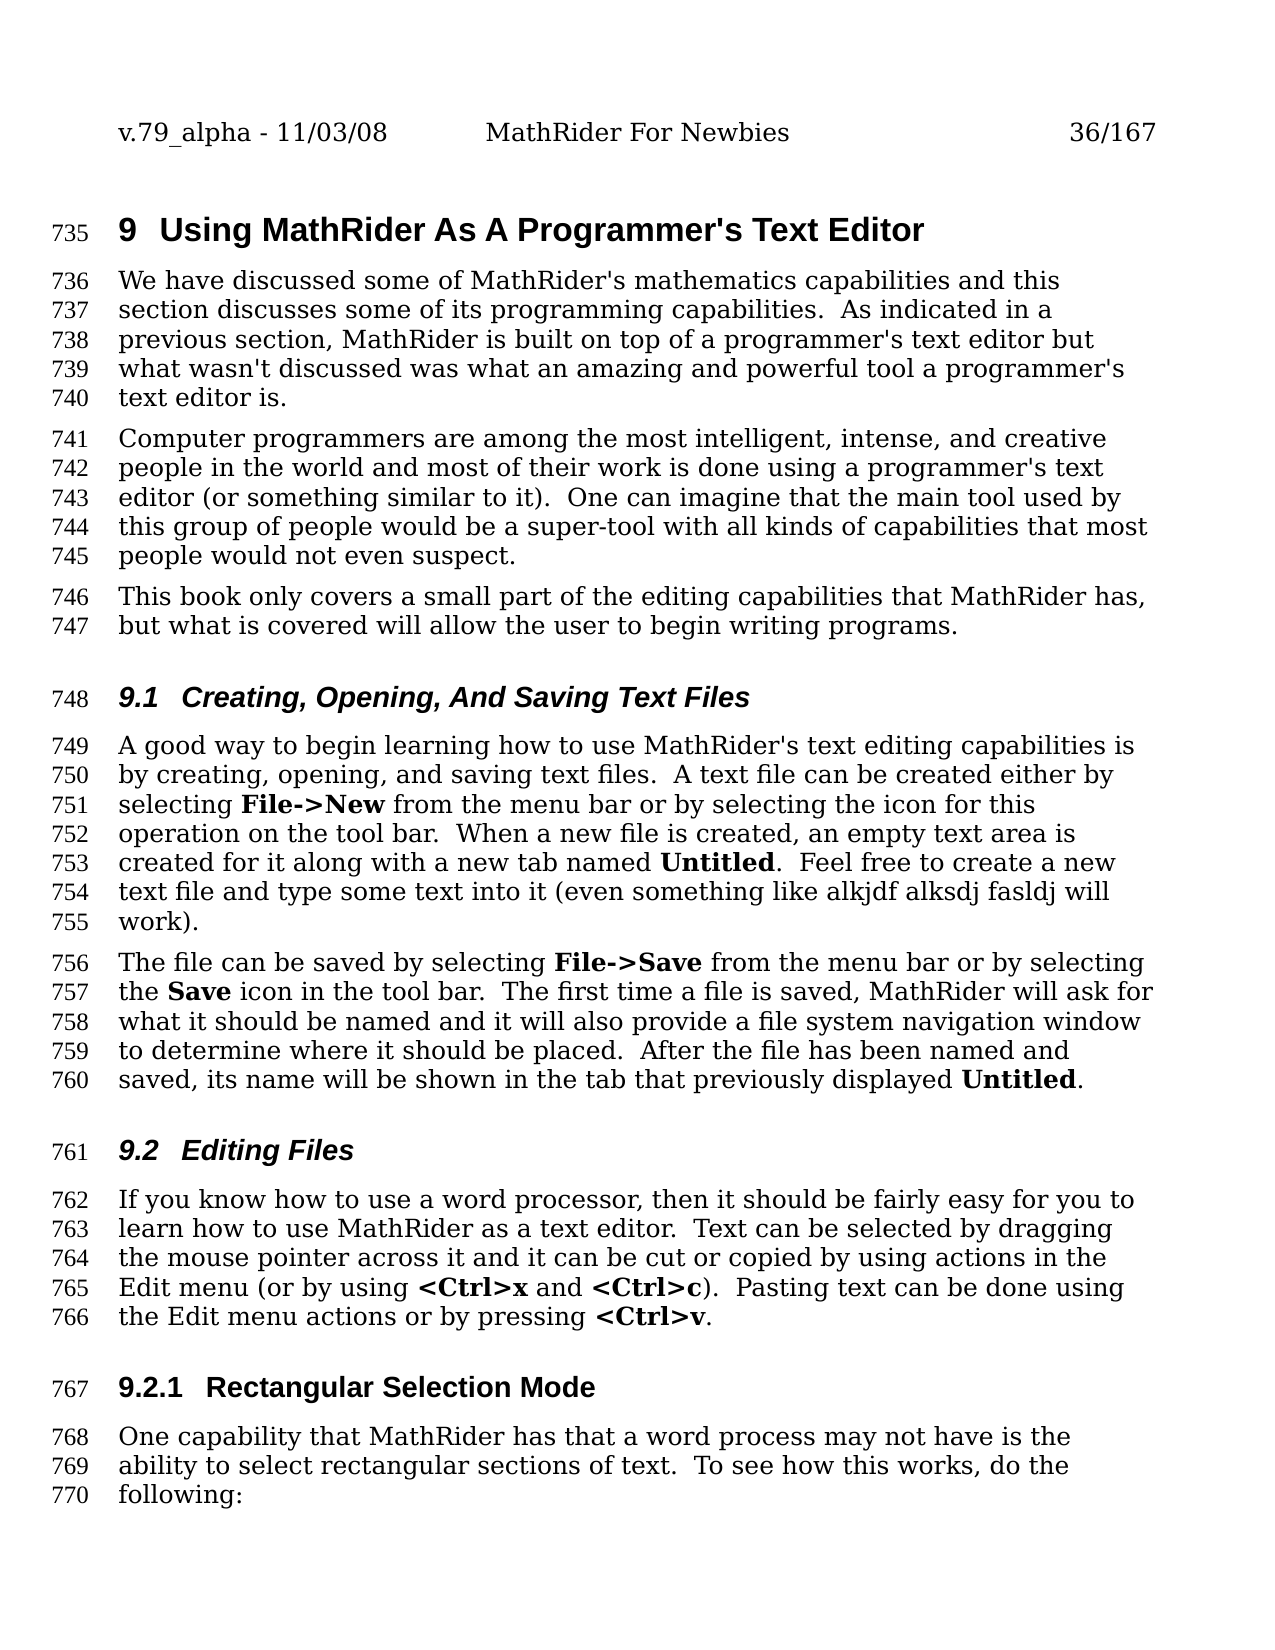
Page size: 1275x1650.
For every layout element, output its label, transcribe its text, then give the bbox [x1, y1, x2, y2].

text A good way to begin learning how to use MathRider's text editing capabilities is by creating, opening, and saving text files. A text file can be created either by selecting File->New from the menu bar or by selecting the icon for this operation on the tool bar. When a new file is created, an empty text area is created for it along with a new tab named Untitled. Feel free to create a new text file and type some text into it (even something like alkjdf alksdj fasldj will work). [118, 731, 1157, 936]
subtitle Creating, Opening, And Saving Text Files [118, 680, 1157, 713]
text This book only covers a small part of the editing capabilities that MathRider has, but what is covered will allow the user to begin writing programs. [118, 582, 1157, 641]
subtitle Using MathRider As A Programmer's Text Editor [118, 210, 1157, 248]
text If you know how to use a word processor, then it should be fairly easy for you to learn how to use MathRider as a text editor. Text can be selected by dragging the mouse pointer across it and it can be cut or copied by using actions in the Edit menu (or by using <Ctrl>x and <Ctrl>c). Pasting text can be done using the Edit menu actions or by pressing <Ctrl>v. [118, 1185, 1157, 1331]
text We have discussed some of MathRider's mathematics capabilities and this section discusses some of its programming capabilities. As indicated in a previous section, MathRider is built on top of a programmer's text editor but what wasn't discussed was what an amazing and powerful tool a programmer's text editor is. [118, 266, 1157, 412]
text Computer programmers are among the most intelligent, intense, and creative people in the world and most of their work is done using a programmer's text editor (or something similar to it). One can imagine that the main tool used by this group of people would be a super-tool with all kinds of capabilities that most people would not even suspect. [118, 424, 1157, 570]
subtitle Rectangular Selection Mode [118, 1370, 1157, 1404]
text The file can be saved by selecting File->Save from the menu bar or by selecting the Save icon in the tool bar. The first time a file is saved, MathRider will ask for what it should be named and it will also provide a file system navigation window to determine where it should be placed. After the file has been named and saved, its name will be shown in the tab that previously displayed Untitled. [118, 948, 1157, 1094]
subtitle Editing Files [118, 1133, 1157, 1167]
text One capability that MathRider has that a word process may not have is the ability to select rectangular sections of text. To see how this works, do the following: [118, 1422, 1157, 1509]
